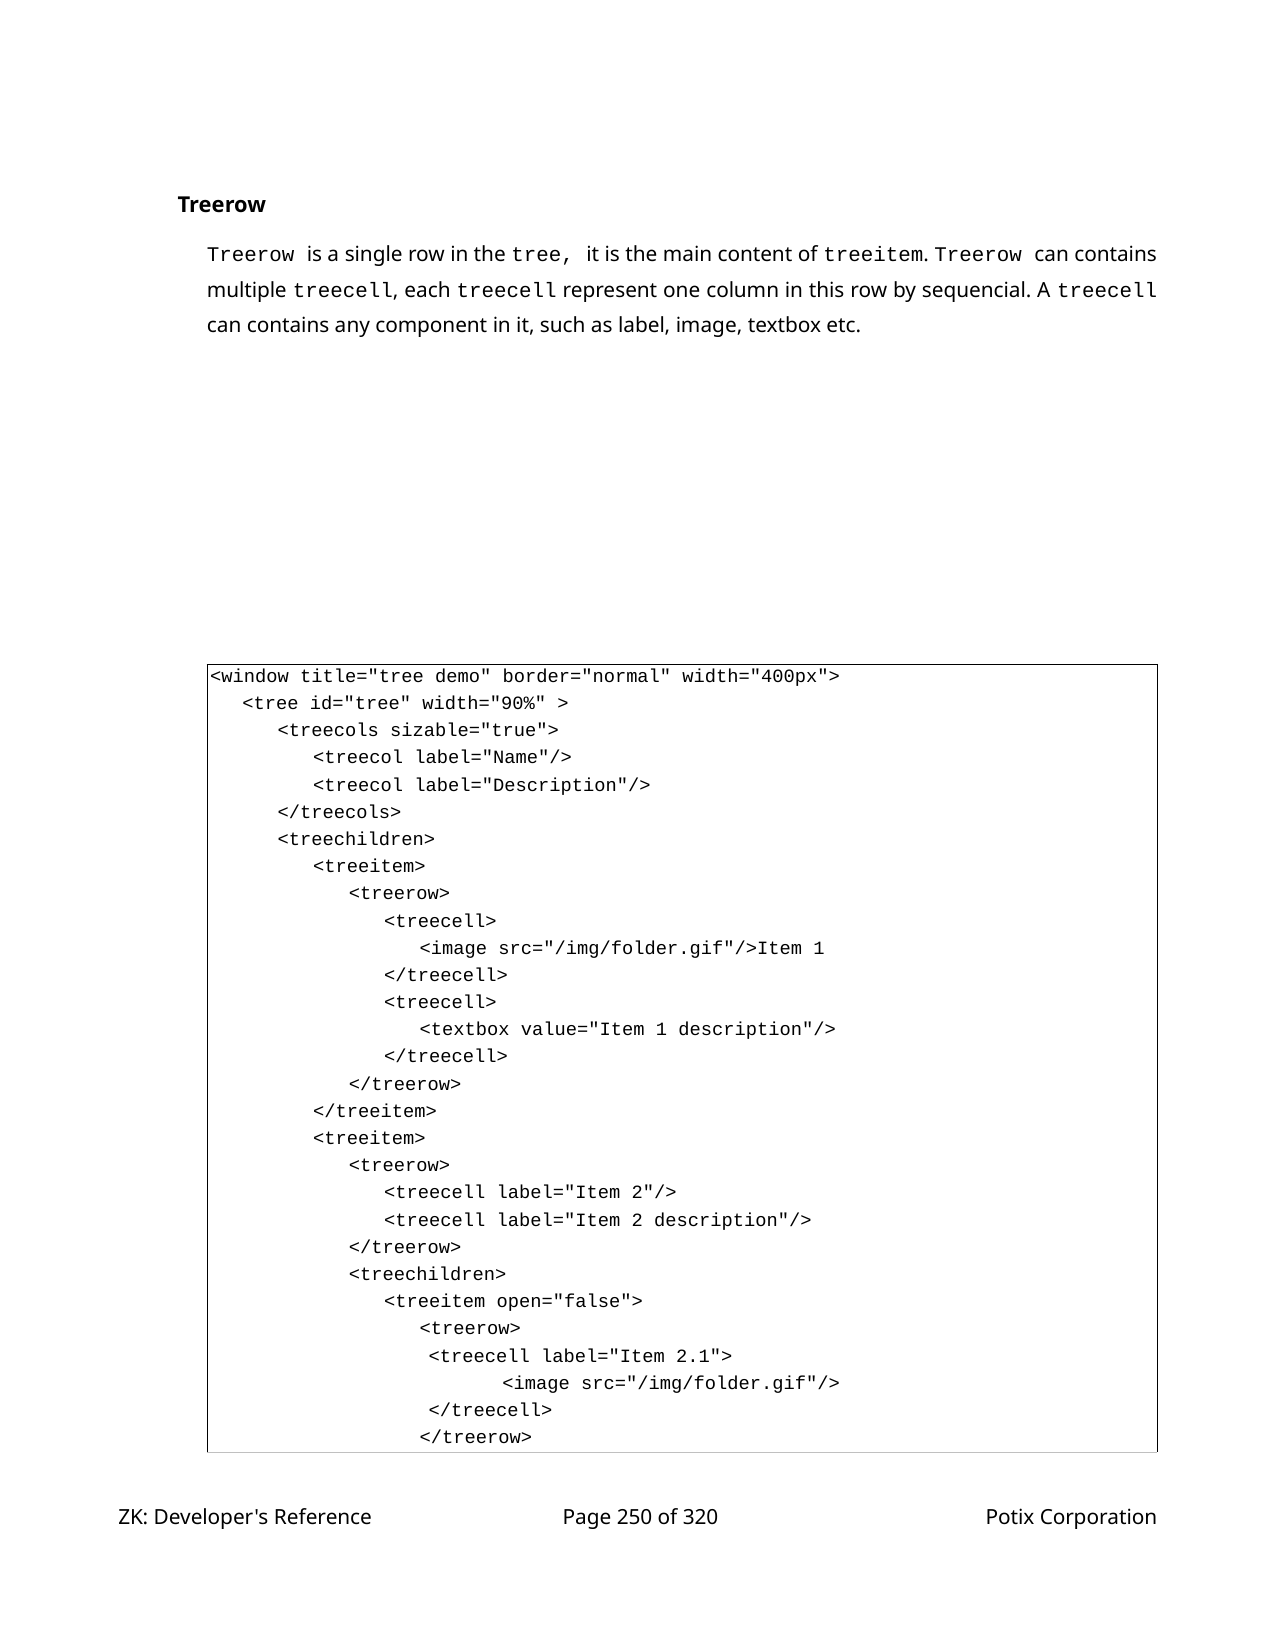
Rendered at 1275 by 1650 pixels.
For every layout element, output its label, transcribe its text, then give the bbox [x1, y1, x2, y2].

text <treerow> [208, 1153, 1157, 1177]
text <treerow> [208, 881, 1157, 906]
text </treerow> [208, 1425, 1157, 1452]
text <treecell> [208, 908, 1157, 933]
subtitle Treerow [177, 189, 1157, 219]
text <treerow> [208, 1316, 1157, 1341]
text </treecell> [208, 1044, 1157, 1069]
text </treerow> [208, 1235, 1157, 1259]
text <tree id="tree" width="90%" > [208, 691, 1157, 715]
text <treeitem> [208, 854, 1157, 878]
text <image src="/img/folder.gif"/>Item 1 [208, 936, 1157, 960]
text <treecol label="Description"/> [208, 772, 1157, 797]
text <treecell> [208, 990, 1157, 1014]
text <treechildren> [208, 1262, 1157, 1286]
text </treecols> [208, 800, 1157, 824]
text <treeitem> [208, 1126, 1157, 1150]
text <window title="tree demo" border="normal" width="400px"> [208, 665, 1157, 688]
text <image src="/img/folder.gif"/> [208, 1371, 1157, 1395]
text </treecell> [208, 1398, 1157, 1422]
text <treecell label="Item 2.1"> [208, 1343, 1157, 1368]
text <treecell label="Item 2"/> [208, 1180, 1157, 1204]
text </treerow> [208, 1072, 1157, 1096]
text <treecols sizable="true"> [208, 718, 1157, 742]
text </treeitem> [208, 1099, 1157, 1123]
text <treechildren> [208, 827, 1157, 851]
text <treecell label="Item 2 description"/> [208, 1207, 1157, 1232]
text </treecell> [208, 963, 1157, 987]
text <textbox value="Item 1 description"/> [208, 1017, 1157, 1041]
text <treecol label="Name"/> [208, 745, 1157, 769]
text <treeitem open="false"> [208, 1289, 1157, 1313]
text Treerow is a single row in the tree, it is the main content of treeitem. Treerow can contains multiple treecell, each treecell represent one column in this row by sequencial. A treecell can contains any component in it, such as label, image, textbox etc. [207, 239, 1157, 339]
